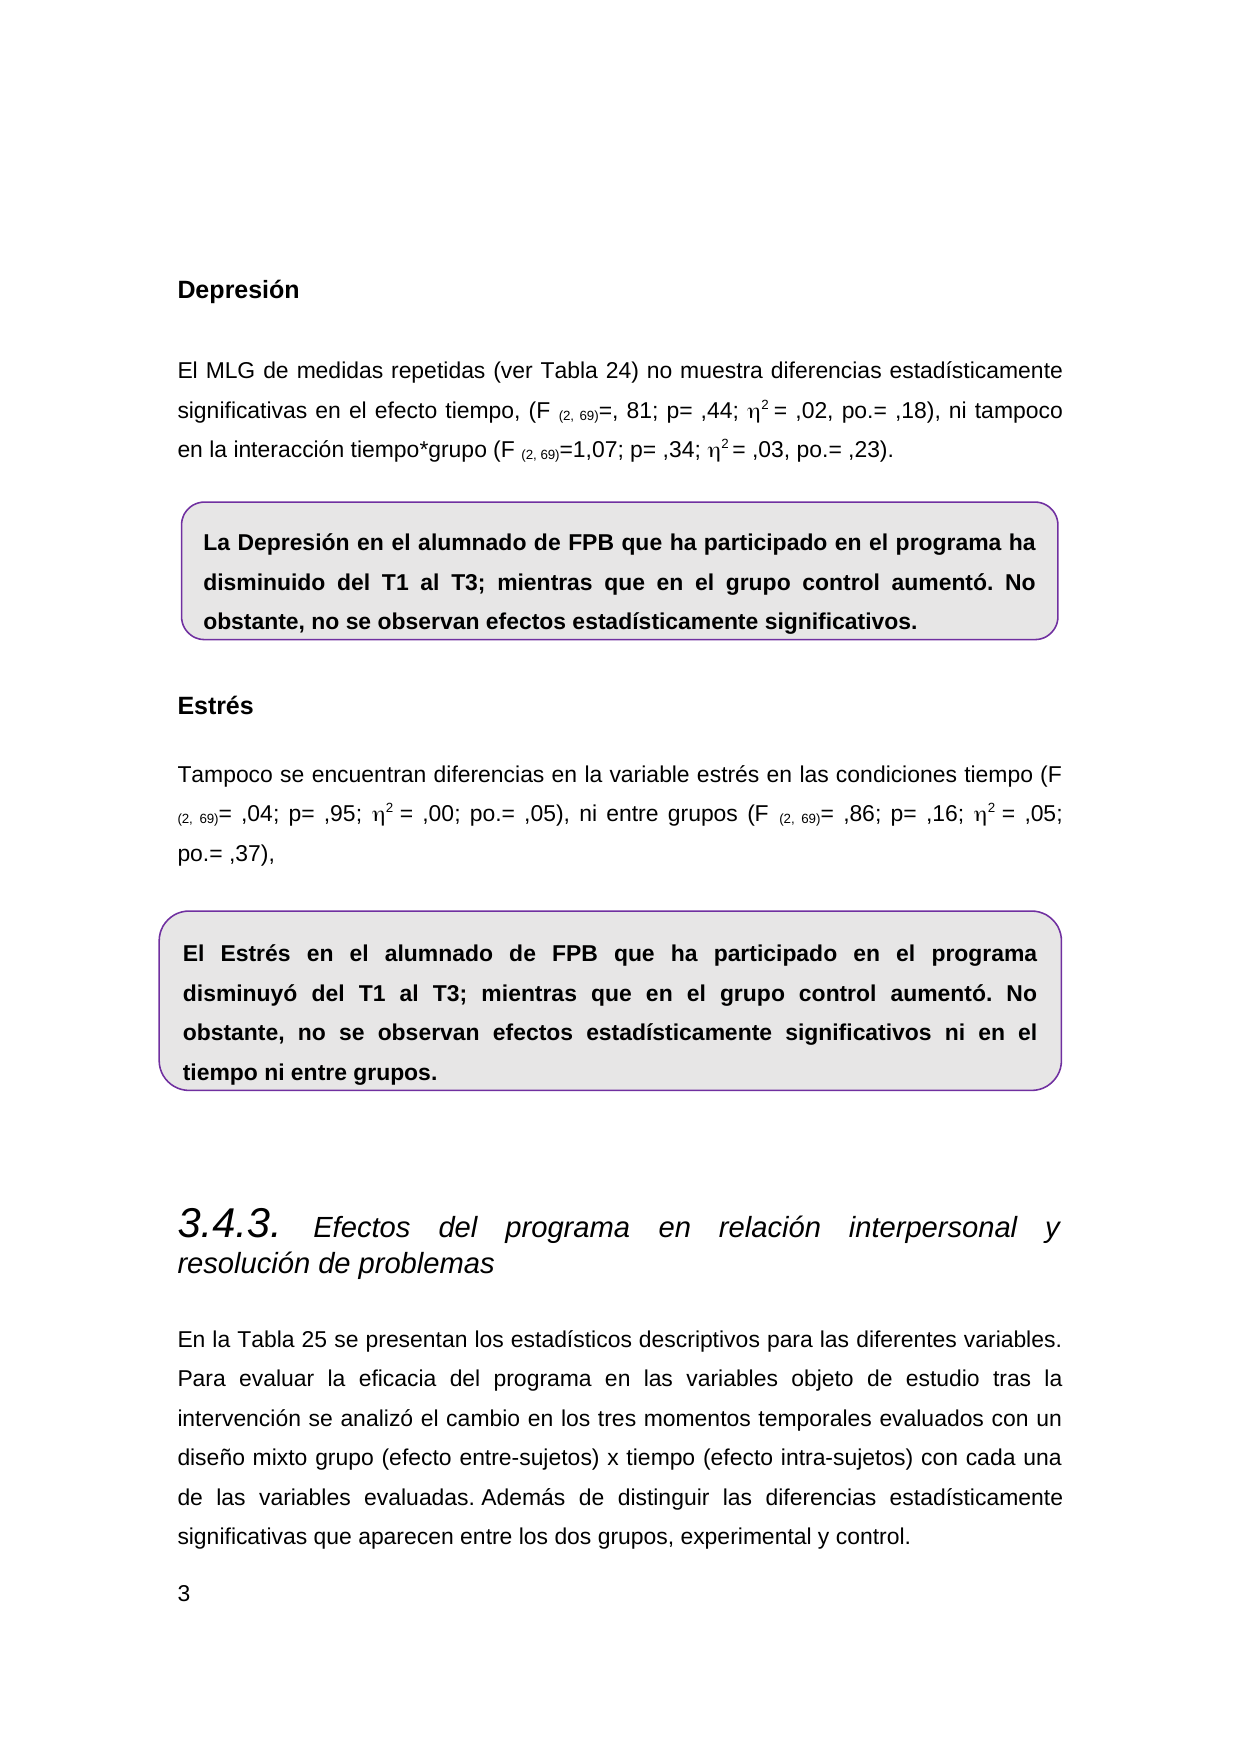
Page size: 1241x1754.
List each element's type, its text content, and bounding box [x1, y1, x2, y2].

subtitle 3.4.3. Efectos del programa en relación interpersonal y resolución de problemas [177, 1198, 1063, 1280]
text Depresión [177, 274, 1063, 303]
text Tampoco se encuentran diferencias en la variable estrés en las condiciones tiempo (F (2, 69)= ,04; p= ,95; 2 = ,00; po.= ,05), ni entre grupos (F (2, 69)= ,86; p= ,16; 2 = ,05; po.= ,37), [177, 761, 1063, 866]
text El MLG de medidas repetidas (ver Tabla 24) no muestra diferencias estadísticamente significativas en el efecto tiempo, (F (2, 69)=, 81; p= ,44; 2 = ,02, po.= ,18), ni tampoco en la interacción tiempo*grupo (F (2, 69)=1,07; p= ,34; 2 = ,03, po.= ,23). [177, 357, 1063, 462]
text En la Tabla 25 se presentan los estadísticos descriptivos para las diferentes variables. Para evaluar la eficacia del programa en las variables objeto de estudio tras la intervención se analizó el cambio en los tres momentos temporales evaluados con un diseño mixto grupo (efecto entre-sujetos) x tiempo (efecto intra-sujetos) con cada una de las variables evaluadas. Además de distinguir las diferencias estadísticamente significativas que aparecen entre los dos grupos, experimental y control. [177, 1326, 1063, 1549]
text Estrés [177, 691, 1063, 720]
